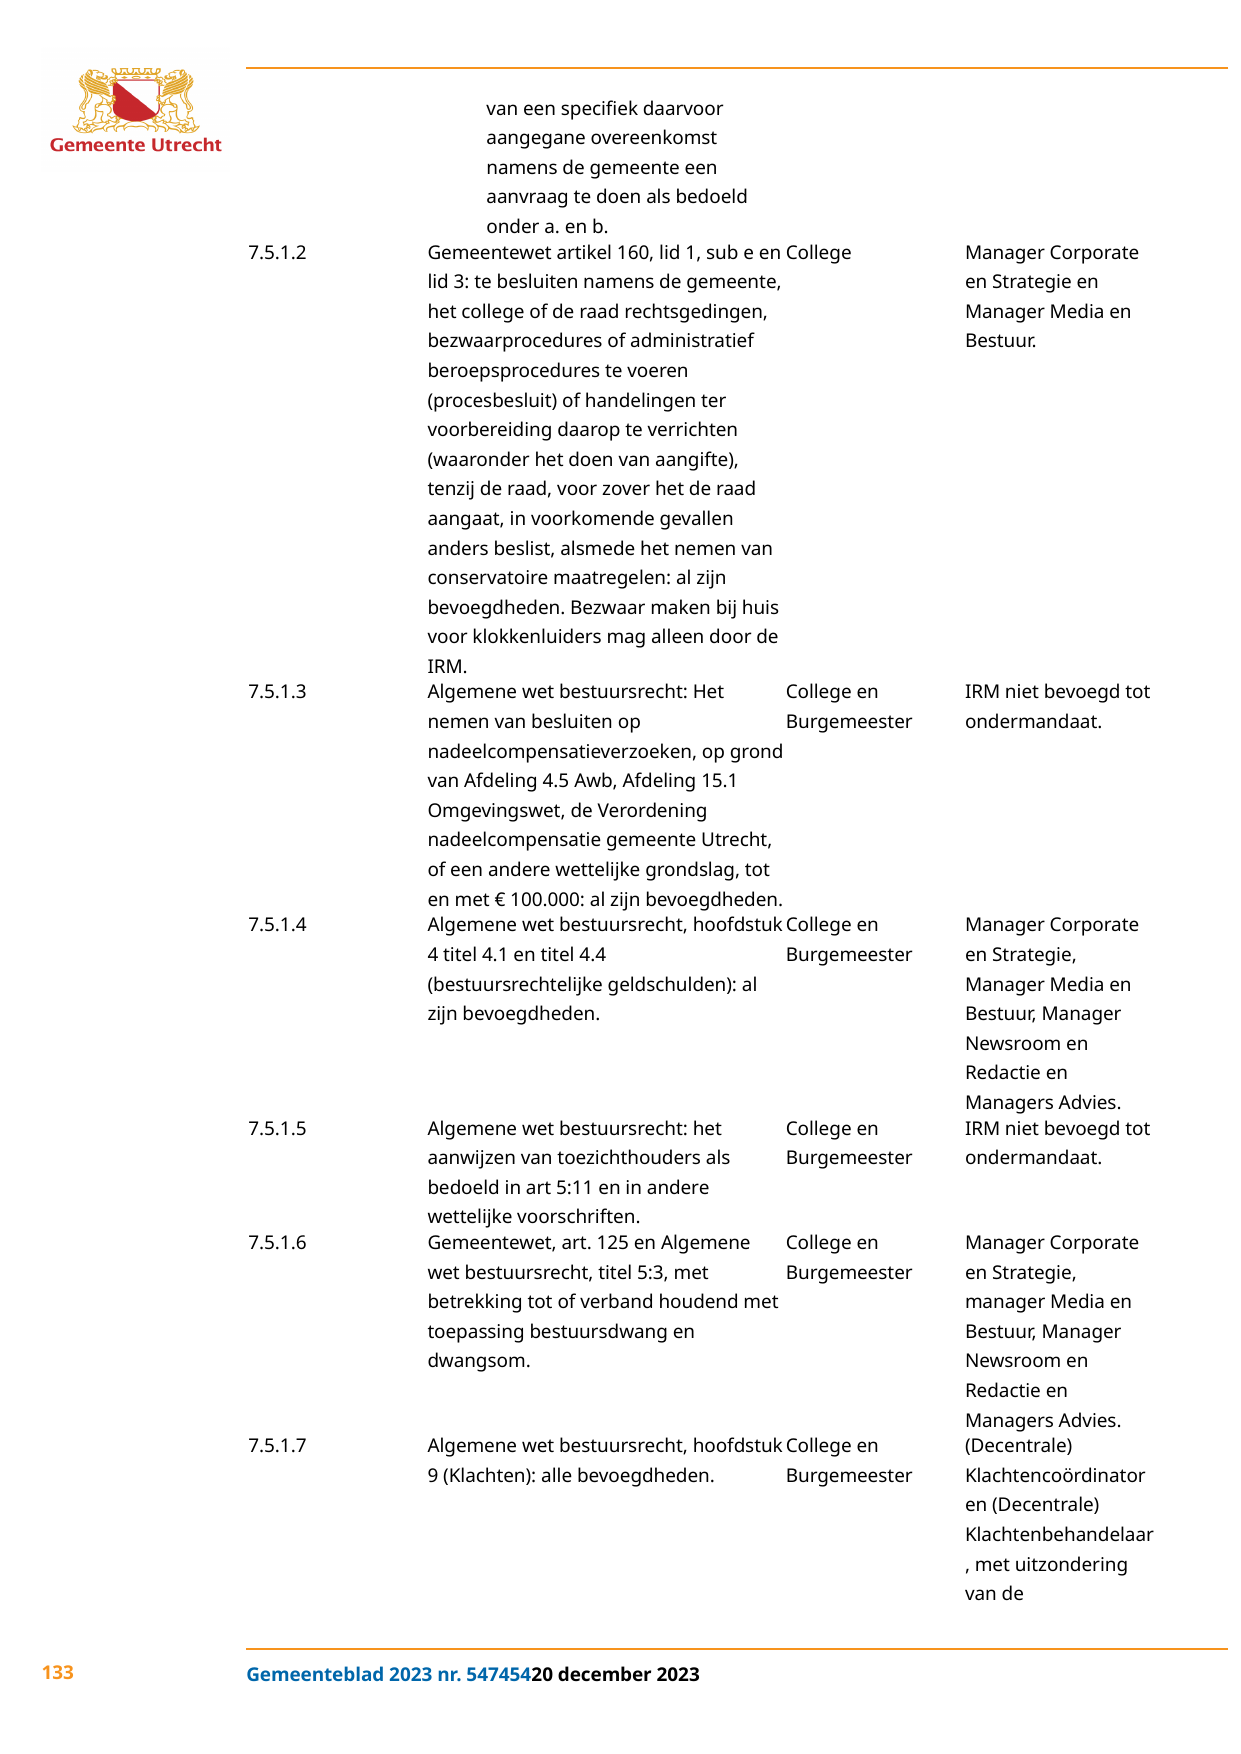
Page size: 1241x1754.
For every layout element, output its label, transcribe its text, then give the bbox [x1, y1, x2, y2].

table_cell College en Burgemeester [786, 912, 965, 1115]
table_cell 7.5.1.4 [248, 912, 427, 1115]
table_cell Manager Corporate en Strategie, manager Media en Bestuur, Manager Newsroom en Redactie en Managers Advies. [965, 1229, 1152, 1432]
table_cell Manager Corporate en Strategie, Manager Media en Bestuur, Manager Newsroom en Redactie en Managers Advies. [965, 912, 1152, 1115]
table_cell IRM niet bevoegd tot ondermandaat. [965, 1115, 1152, 1229]
table_cell College en Burgemeester [786, 1433, 965, 1606]
picture [41, 47, 231, 172]
table_cell van een specifiek daarvoor aangegane overeenkomst namens de gemeente een aanvraag te doen als bedoeld onder a. en b. [427, 95, 786, 239]
table_cell Gemeentewet, art. 125 en Algemene wet bestuursrecht, titel 5:3, met betrekking tot of verband houdend met toepassing bestuursdwang en dwangsom. [427, 1229, 786, 1432]
table_cell [965, 95, 1152, 239]
table_cell Algemene wet bestuursrecht: het aanwijzen van toezichthouders als bedoeld in art 5:11 en in andere wettelijke voorschriften. [427, 1115, 786, 1229]
table_cell 7.5.1.5 [248, 1115, 427, 1229]
table_cell Algemene wet bestuursrecht: Het nemen van besluiten op nadeelcompensatieverzoeken, op grond van Afdeling 4.5 Awb, Afdeling 15.1 Omgevingswet, de Verordening nadeelcompensatie gemeente Utrecht, of een andere wettelijke grondslag, tot en met € 100.000: al zijn bevoegdheden. [427, 679, 786, 912]
table_cell Gemeentewet artikel 160, lid 1, sub e en lid 3: te besluiten namens de gemeente, het college of de raad rechtsgedingen, bezwaarprocedures of administratief beroepsprocedures te voeren (procesbesluit) of handelingen ter voorbereiding daarop te verrichten (waaronder het doen van aangifte), tenzij de raad, voor zover het de raad aangaat, in voorkomende gevallen anders beslist, alsmede het nemen van conservatoire maatregelen: al zijn bevoegdheden. Bezwaar maken bij huis voor klokkenluiders mag alleen door de IRM. [427, 239, 786, 679]
table_cell 7.5.1.2 [248, 239, 427, 679]
table_cell College en Burgemeester [786, 1229, 965, 1432]
table_cell Algemene wet bestuursrecht, hoofdstuk 9 (Klachten): alle bevoegdheden. [427, 1433, 786, 1606]
table_cell 7.5.1.7 [248, 1433, 427, 1606]
table_cell Manager Corporate en Strategie en Manager Media en Bestuur. [965, 239, 1152, 679]
table_cell [786, 95, 965, 239]
table_cell College en Burgemeester [786, 1115, 965, 1229]
table_cell 7.5.1.3 [248, 679, 427, 912]
table_cell IRM niet bevoegd tot ondermandaat. [965, 679, 1152, 912]
table_cell College [786, 239, 965, 679]
table_cell College en Burgemeester [786, 679, 965, 912]
table_cell 7.5.1.6 [248, 1229, 427, 1432]
table_cell Algemene wet bestuursrecht, hoofdstuk 4 titel 4.1 en titel 4.4 (bestuursrechtelijke geldschulden): al zijn bevoegdheden. [427, 912, 786, 1115]
table_cell [248, 95, 427, 239]
table_cell (Decentrale) Klachtencoördinator en (Decentrale) Klachtenbehandelaar, met uitzondering van de [965, 1433, 1152, 1606]
